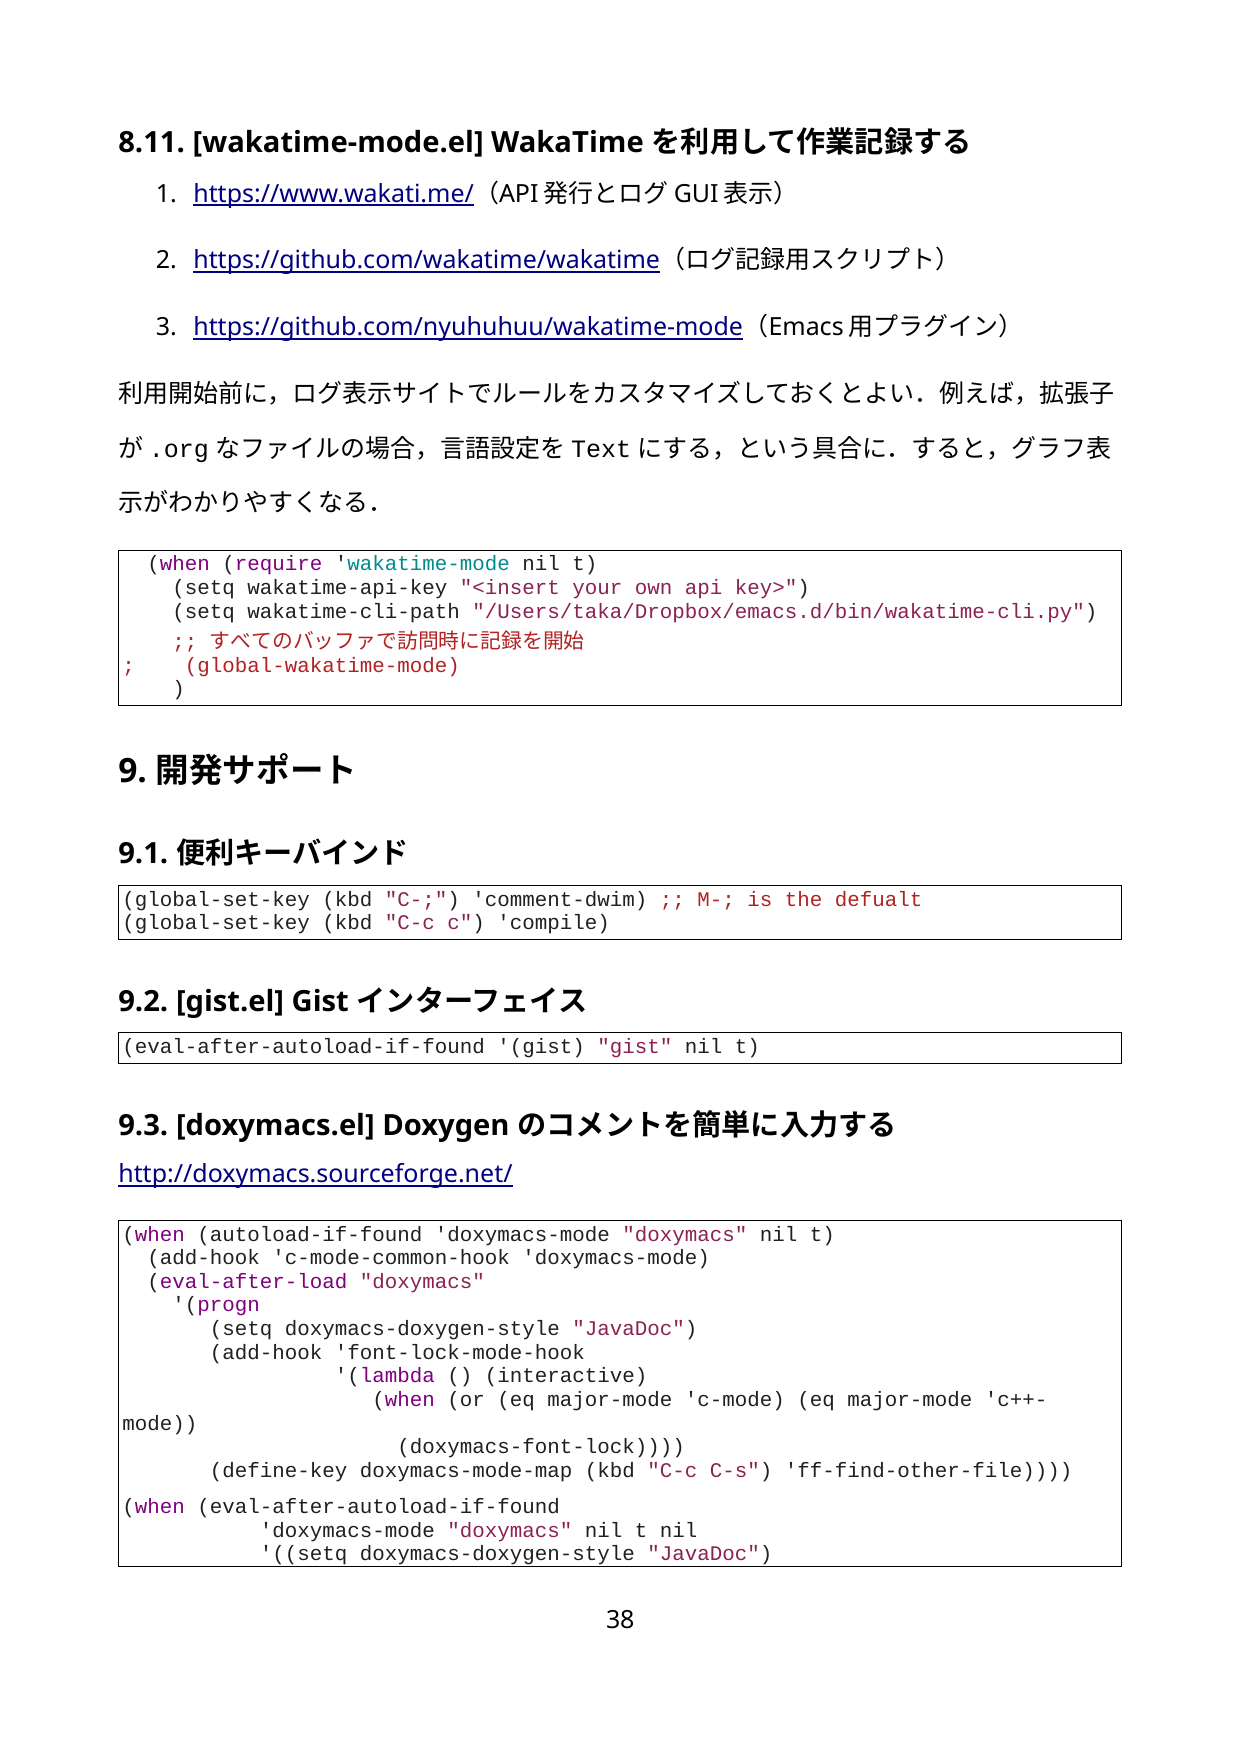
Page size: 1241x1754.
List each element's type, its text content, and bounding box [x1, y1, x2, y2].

text (doxymacs-font-lock)))) [119, 1432, 1121, 1456]
subtitle 開発サポート [118, 743, 1122, 792]
text (when (autoload-if-found 'doxymacs-mode "doxymacs" nil t) [119, 1221, 1121, 1243]
text (add-hook 'c-mode-common-hook 'doxymacs-mode) [119, 1243, 1121, 1267]
text '(progn [119, 1291, 1121, 1314]
subtitle [gist.el] Gist インターフェイス [118, 977, 1122, 1020]
text (eval-after-load "doxymacs" [119, 1267, 1121, 1291]
text 利用開始前に，ログ表示サイトでルールをカスタマイズしておくとよい．例えば，拡張子が .org なファイルの場合，言語設定を Text にする，という具合に．すると，グラフ表示がわかりやすくなる． [118, 374, 1122, 519]
subtitle [doxymacs.el] Doxygen のコメントを簡単に入力する [118, 1101, 1122, 1143]
text (eval-after-autoload-if-found '(gist) "gist" nil t) [119, 1033, 1121, 1063]
text (when (eval-after-autoload-if-found [119, 1492, 1121, 1516]
text http://doxymacs.sourceforge.net/ [118, 1156, 1122, 1190]
text ) [119, 674, 1121, 705]
subtitle 便利キーバインド [118, 830, 1122, 872]
text (add-hook 'font-lock-mode-hook [119, 1338, 1121, 1361]
text (global-set-key (kbd "C-c c") 'compile) [119, 908, 1121, 939]
text 'doxymacs-mode "doxymacs" nil t nil [119, 1516, 1121, 1539]
list https://github.com/nyuhuhuu/wakatime-mode（Emacs用プラグイン） [156, 307, 1122, 343]
text (setq doxymacs-doxygen-style "JavaDoc") [119, 1314, 1121, 1338]
list https://www.wakati.me/（API発行とログGUI表示） [156, 173, 1122, 209]
text (when (require 'wakatime-mode nil t) [119, 551, 1121, 573]
subtitle [wakatime-mode.el] WakaTime を利用して作業記録する [118, 118, 1122, 161]
text (define-key doxymacs-mode-map (kbd "C-c C-s") 'ff-find-other-file)))) [119, 1456, 1121, 1484]
list https://github.com/wakatime/wakatime（ログ記録用スクリプト） [156, 240, 1122, 276]
text ;; すべてのバッファで訪問時に記録を開始 [119, 620, 1121, 651]
text '((setq doxymacs-doxygen-style "JavaDoc") [119, 1539, 1121, 1566]
text ; (global-wakatime-mode) [119, 651, 1121, 674]
text '(lambda () (interactive) [119, 1361, 1121, 1385]
text (when (or (eq major-mode 'c-mode) (eq major-mode 'c++-mode)) [119, 1385, 1121, 1432]
text (setq wakatime-api-key "<insert your own api key>") [119, 573, 1121, 597]
text (setq wakatime-cli-path "/Users/taka/Dropbox/emacs.d/bin/wakatime-cli.py") [119, 597, 1121, 620]
text (global-set-key (kbd "C-;") 'comment-dwim) ;; M-; is the defualt [119, 886, 1121, 908]
